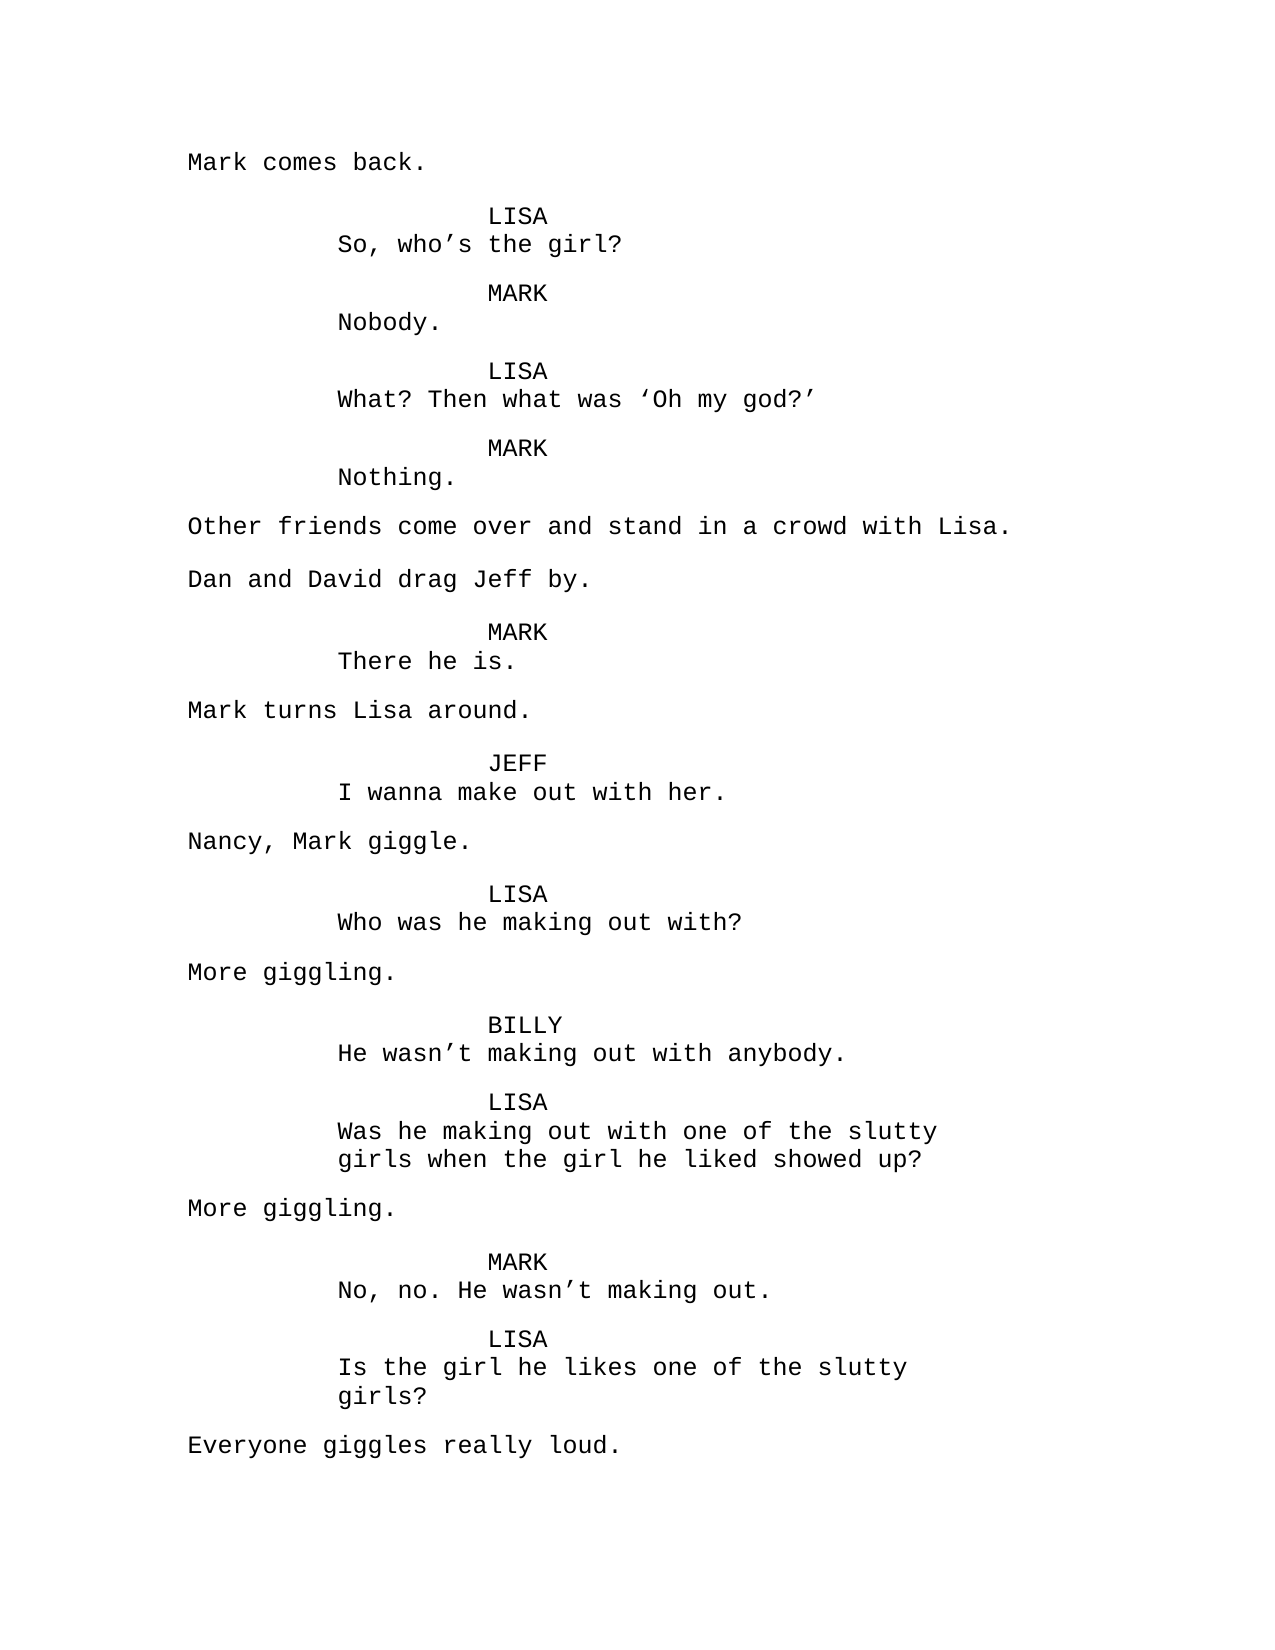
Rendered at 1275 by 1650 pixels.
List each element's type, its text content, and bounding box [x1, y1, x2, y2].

text Nobody. [337, 309, 937, 337]
text Who was he making out with? [337, 910, 937, 938]
text LISA [187, 203, 1087, 232]
text LISA [187, 1327, 1087, 1355]
text MARK [187, 1249, 1087, 1277]
text Mark turns Lisa around. [187, 697, 1087, 726]
text More giggling. [187, 1196, 1087, 1224]
text What? Then what was ‘Oh my god?’ [337, 387, 937, 415]
text LISA [187, 358, 1087, 387]
text Everyone giggles really loud. [187, 1432, 1087, 1461]
text Was he making out with one of the slutty girls when the girl he liked showed up? [337, 1118, 937, 1175]
text He wasn’t making out with anybody. [337, 1041, 937, 1069]
text Other friends come over and stand in a crowd with Lisa. [187, 513, 1087, 542]
text Nancy, Mark giggle. [187, 828, 1087, 857]
text Is the girl he likes one of the slutty girls? [337, 1355, 937, 1412]
text No, no. He wasn’t making out. [337, 1277, 937, 1306]
text LISA [187, 1090, 1087, 1118]
text I wanna make out with her. [337, 779, 937, 807]
text Nothing. [337, 464, 937, 492]
text LISA [187, 882, 1087, 910]
text Mark comes back. [187, 150, 1087, 178]
text JEFF [187, 751, 1087, 779]
text There he is. [337, 648, 937, 677]
text More giggling. [187, 959, 1087, 987]
text So, who’s the girl? [337, 232, 937, 260]
text MARK [187, 281, 1087, 309]
text BILLY [187, 1012, 1087, 1041]
text Dan and David drag Jeff by. [187, 567, 1087, 595]
text MARK [187, 620, 1087, 648]
text MARK [187, 436, 1087, 464]
